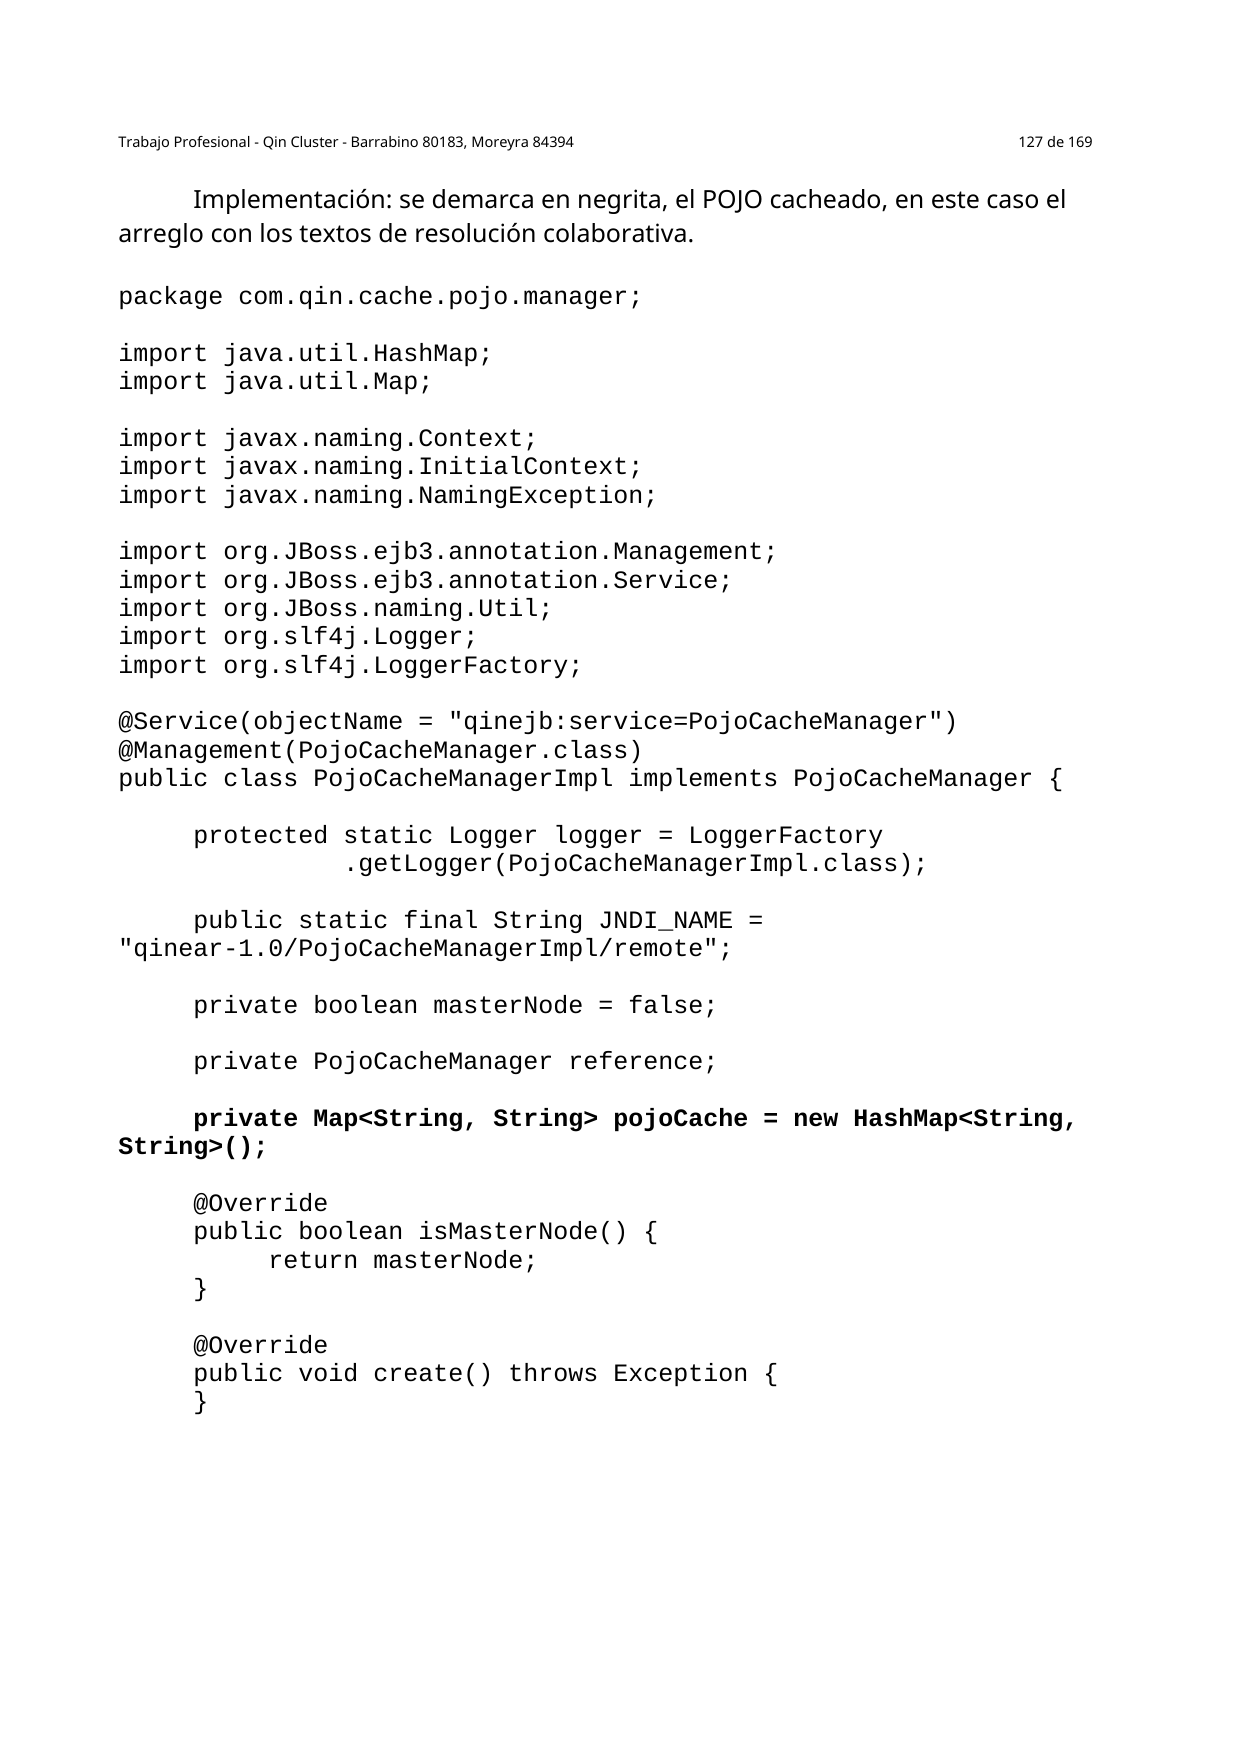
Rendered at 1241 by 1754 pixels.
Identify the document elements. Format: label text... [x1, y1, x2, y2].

text private boolean masterNode = false; [118, 992, 1122, 1021]
text import javax.naming.Context; [118, 426, 1122, 454]
text @Service(objectName = "qinejb:service=PojoCacheManager") [118, 709, 1122, 737]
text import org.slf4j.LoggerFactory; [118, 652, 1122, 681]
text package com.qin.cache.pojo.manager; [118, 284, 1122, 312]
text } [118, 1389, 1122, 1417]
text import javax.naming.InitialContext; [118, 454, 1122, 482]
text import java.util.Map; [118, 369, 1122, 397]
text import org.JBoss.ejb3.annotation.Management; [118, 539, 1122, 567]
text public void create() throws Exception { [118, 1361, 1122, 1389]
text return masterNode; [118, 1247, 1122, 1276]
text @Override [118, 1332, 1122, 1361]
text public class PojoCacheManagerImpl implements PojoCacheManager { [118, 766, 1122, 794]
text } [118, 1276, 1122, 1304]
text public boolean isMasterNode() { [118, 1219, 1122, 1247]
text import org.JBoss.naming.Util; [118, 596, 1122, 624]
text import org.slf4j.Logger; [118, 624, 1122, 652]
text private PojoCacheManager reference; [118, 1049, 1122, 1077]
text import org.JBoss.ejb3.annotation.Service; [118, 567, 1122, 596]
text import java.util.HashMap; [118, 341, 1122, 369]
text private Map<String, String> pojoCache = new HashMap<String, String>(); [118, 1106, 1122, 1162]
text @Management(PojoCacheManager.class) [118, 737, 1122, 766]
text protected static Logger logger = LoggerFactory [118, 822, 1122, 851]
text .getLogger(PojoCacheManagerImpl.class); [118, 851, 1122, 879]
text Implementación: se demarca en negrita, el POJO cacheado, en este caso el arreglo con los textos de resolución colaborativa. [118, 182, 1122, 250]
text public static final String JNDI_NAME = "qinear-1.0/PojoCacheManagerImpl/remote"; [118, 907, 1122, 964]
text import javax.naming.NamingException; [118, 482, 1122, 511]
text @Override [118, 1191, 1122, 1219]
